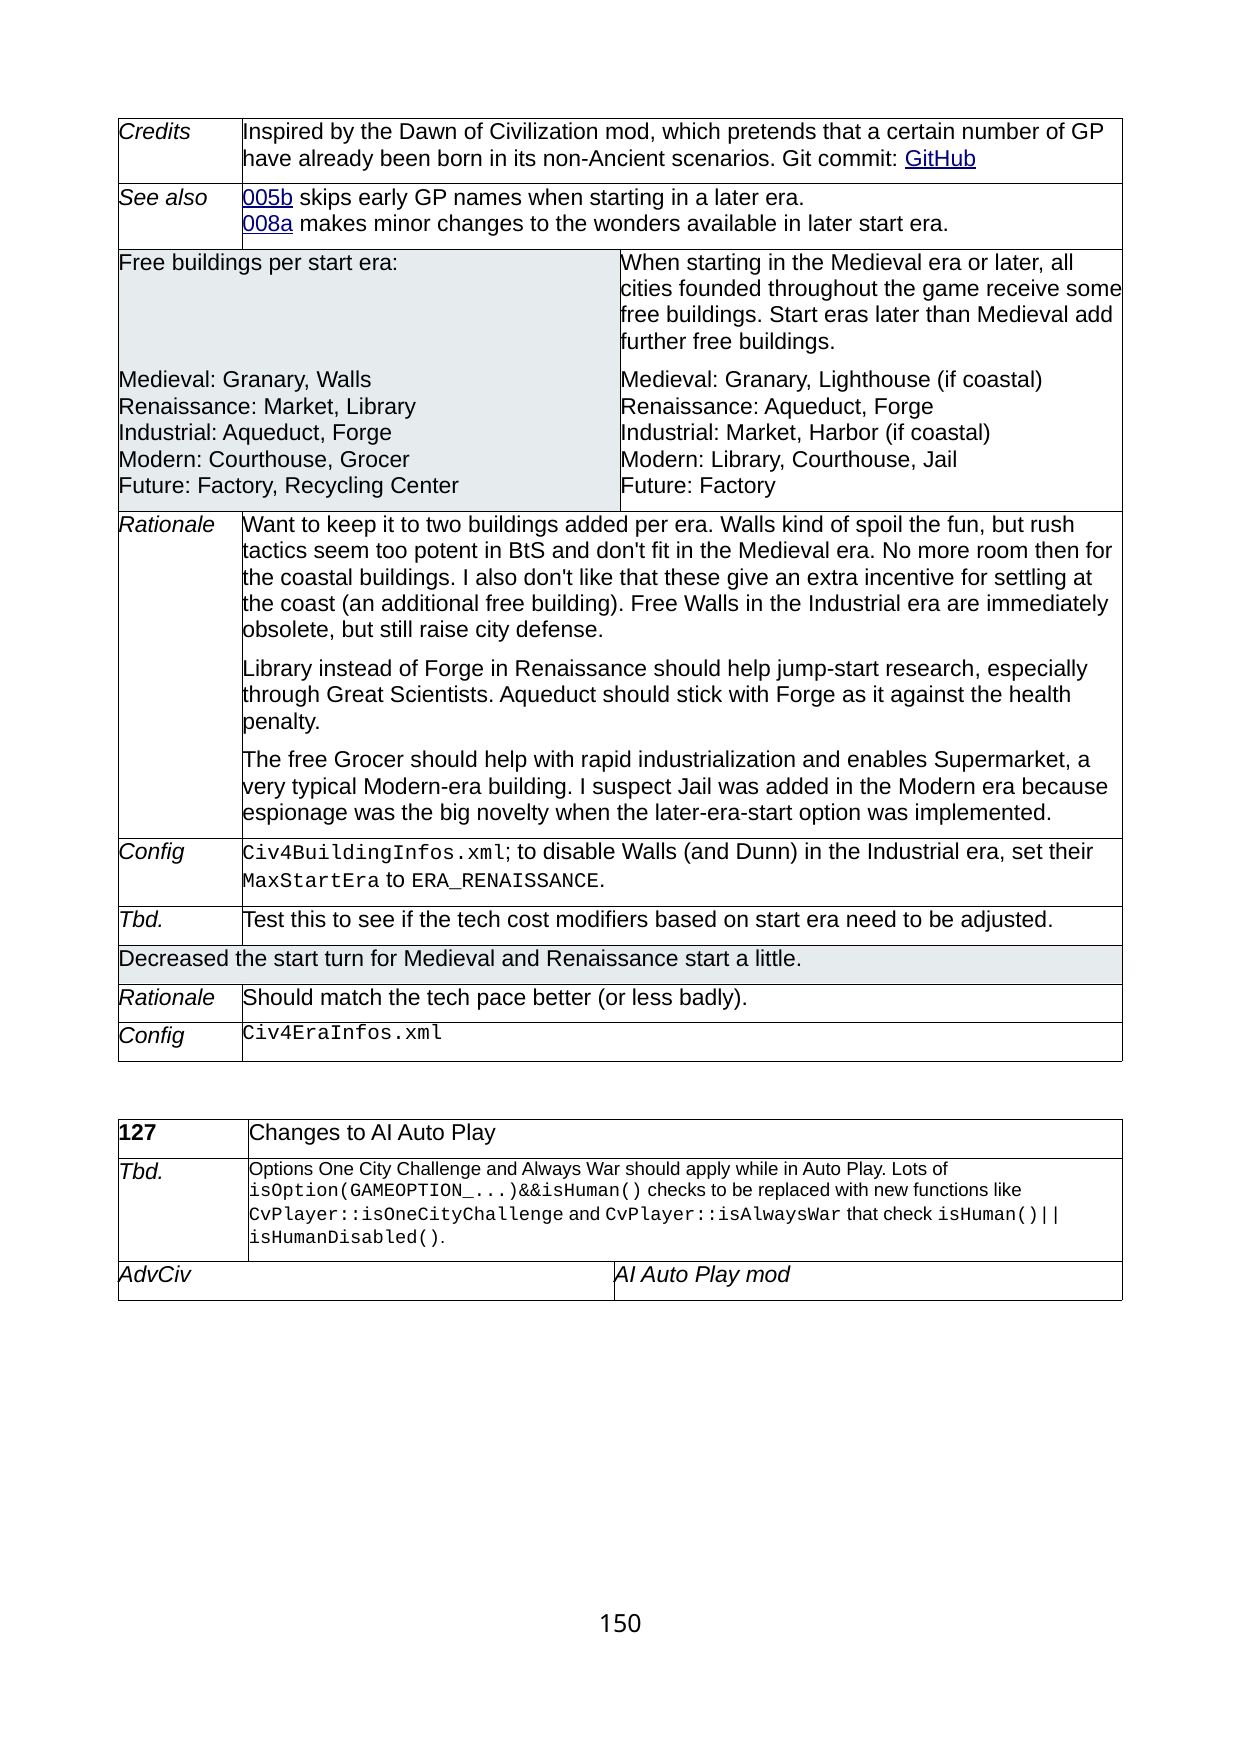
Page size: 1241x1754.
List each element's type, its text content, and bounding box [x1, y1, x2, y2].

table_cell See also [119, 184, 242, 248]
table_header Changes to AI Auto Play [249, 1120, 1122, 1158]
table_cell Options One City Challenge and Always War should apply while in Auto Play. Lots of isOption(GAMEOPTION_...)&&isHuman() checks to be replaced with new functions like CvPlayer::isOneCityChallenge and CvPlayer::isAlwaysWar that check isHuman()||isHumanDisabled(). [249, 1159, 1122, 1261]
table_cell AI Auto Play mod [615, 1262, 1122, 1300]
table_cell AdvCiv [119, 1262, 614, 1300]
table_cell Civ4BuildingInfos.xml; to disable Walls (and Dunn) in the Industrial era, set their MaxStartEra to ERA_RENAISSANCE. [243, 839, 1122, 906]
table_cell 005b skips early GP names when starting in a later era. 008a makes minor changes to the wonders available in later start era. [243, 184, 1122, 248]
table_header 127 [119, 1120, 248, 1158]
table_cell Test this to see if the tech cost modifiers based on start era need to be adjusted. [243, 907, 1122, 944]
table_cell Decreased the start turn for Medieval and Renaissance start a little. [119, 946, 1122, 983]
table_cell Config [119, 1023, 242, 1061]
table_cell Should match the tech pace better (or less badly). [243, 985, 1122, 1022]
table_cell When starting in the Medieval era or later, all cities founded throughout the game receive some free buildings. Start eras later than Medieval add further free buildings. Medieval: Granary, Lighthouse (if coastal) Renaissance: Aqueduct, Forge Industrial: Market, Harbor (if coastal) Modern: Library, Courthouse, Jail Future: Factory [621, 250, 1122, 511]
table_cell Tbd. [119, 1159, 248, 1261]
table_cell Tbd. [119, 907, 242, 944]
table_cell Config [119, 839, 242, 906]
table_cell Free buildings per start era: Medieval: Granary, Walls Renaissance: Market, Library Industrial: Aqueduct, Forge Modern: Courthouse, Grocer Future: Factory, Recycling Center [119, 250, 620, 511]
table_cell Want to keep it to two buildings added per era. Walls kind of spoil the fun, but rush tactics seem too potent in BtS and don't fit in the Medieval era. No more room then for the coastal buildings. I also don't like that these give an extra incentive for settling at the coast (an additional free building). Free Walls in the Industrial era are immediately obsolete, but still raise city defense. Library instead of Forge in Renaissance should help jump-start research, especially through Great Scientists. Aqueduct should stick with Forge as it against the health penalty. The free Grocer should help with rapid industrialization and enables Supermarket, a very typical Modern-era building. I suspect Jail was added in the Modern era because espionage was the big novelty when the later-era-start option was implemented. [243, 512, 1122, 838]
table_cell Rationale [119, 512, 242, 838]
table_cell Rationale [119, 985, 242, 1022]
table_cell Inspired by the Dawn of Civilization mod, which pretends that a certain number of GP have already been born in its non-Ancient scenarios. Git commit: GitHub [243, 119, 1122, 183]
table_cell Credits [119, 119, 242, 183]
table_cell Civ4EraInfos.xml [243, 1023, 1122, 1061]
